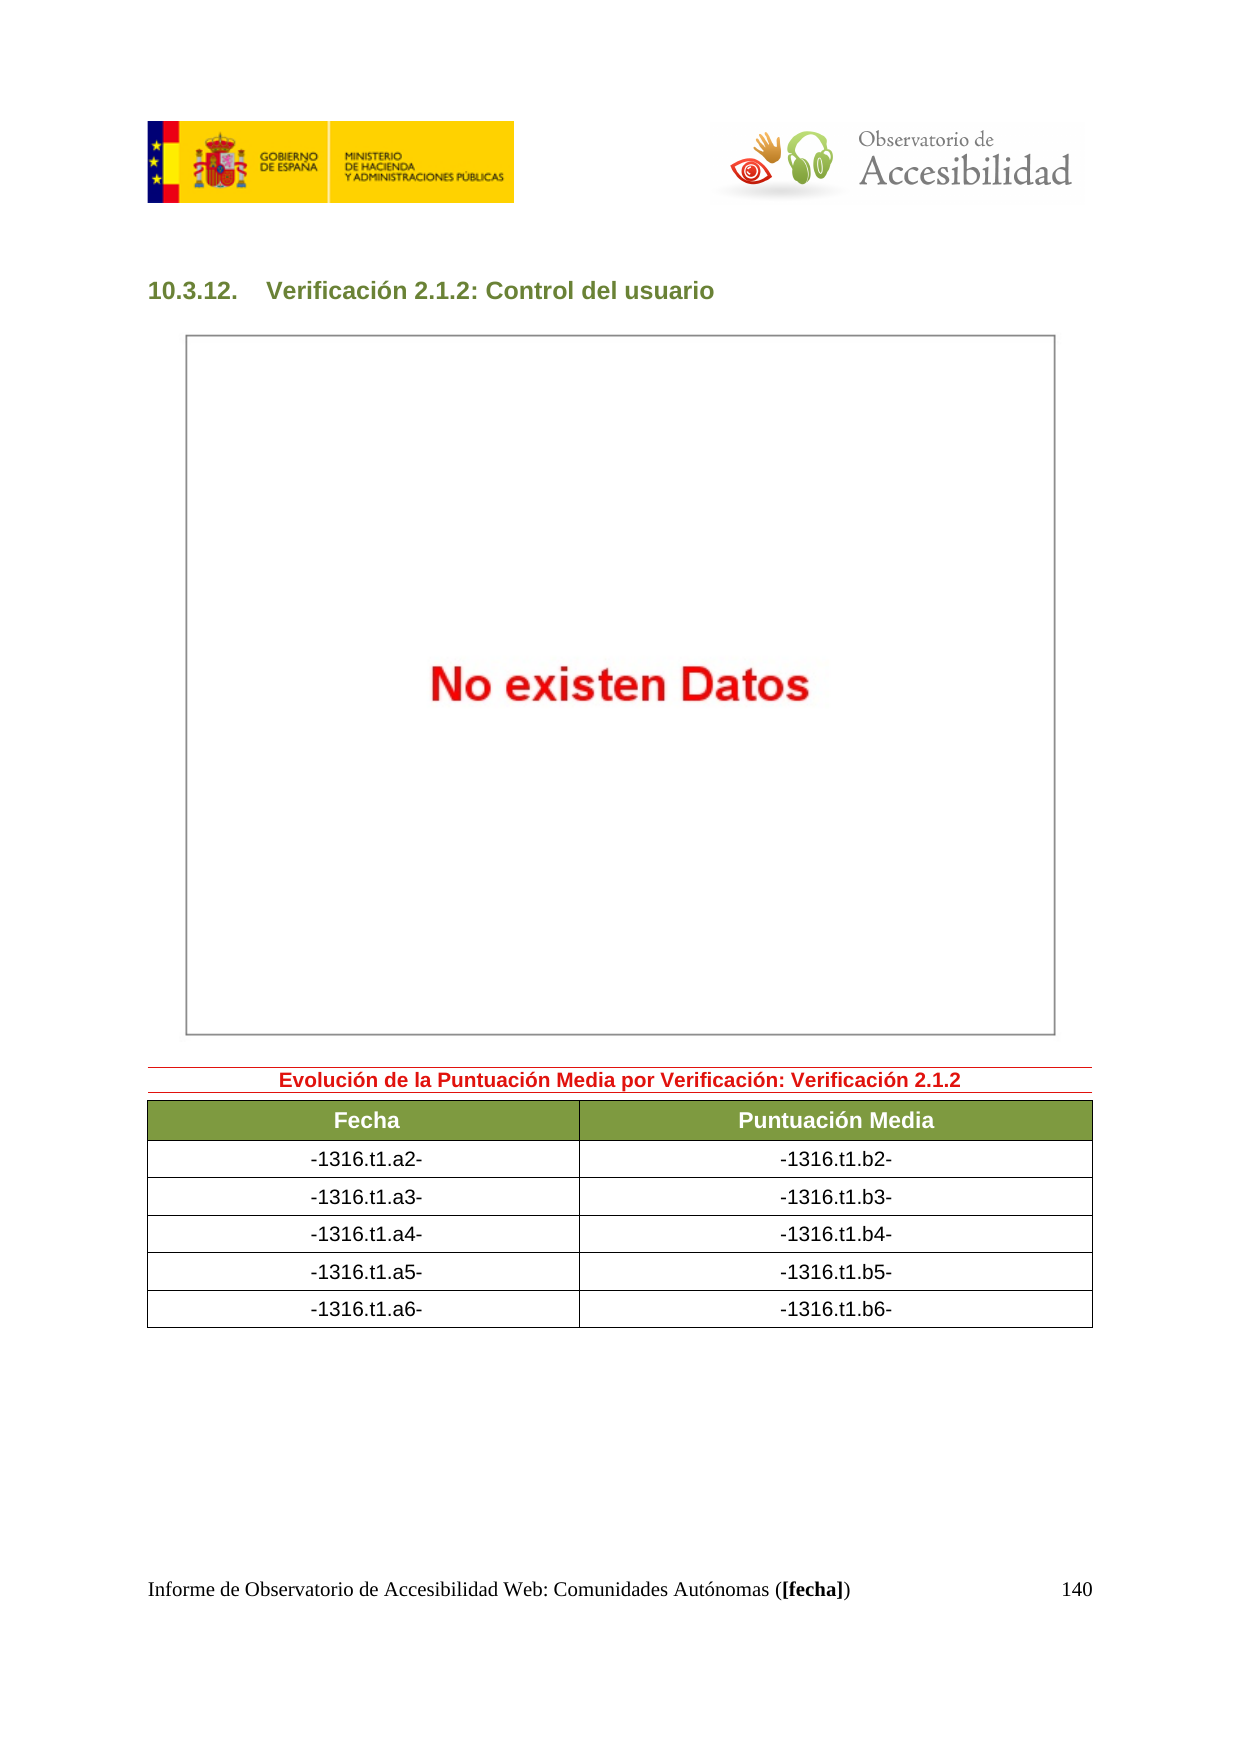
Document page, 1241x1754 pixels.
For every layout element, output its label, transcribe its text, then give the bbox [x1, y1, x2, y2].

table_cell -1316.t1.a6- [148, 1291, 579, 1327]
table_cell -1316.t1.a3- [148, 1178, 579, 1215]
table_cell -1316.t1.b5- [580, 1253, 1092, 1290]
table_header Puntuación Media [580, 1101, 1092, 1140]
table_cell -1316.t1.a4- [148, 1216, 579, 1252]
text Evolución de la Puntuación Media por Verificación: Verificación 2.1.2 [148, 1068, 1092, 1092]
table_cell -1316.t1.b6- [580, 1291, 1092, 1327]
picture [178, 332, 1062, 1042]
table_cell -1316.t1.a2- [148, 1141, 579, 1177]
table_cell -1316.t1.a5- [148, 1253, 579, 1290]
table_cell -1316.t1.b2- [580, 1141, 1092, 1177]
picture [147, 121, 514, 203]
picture [710, 122, 1086, 205]
table_cell -1316.t1.b3- [580, 1178, 1092, 1215]
table_cell -1316.t1.b4- [580, 1216, 1092, 1252]
list Verificación 2.1.2: Control del usuario [148, 276, 1092, 304]
table_header Fecha [148, 1101, 579, 1140]
